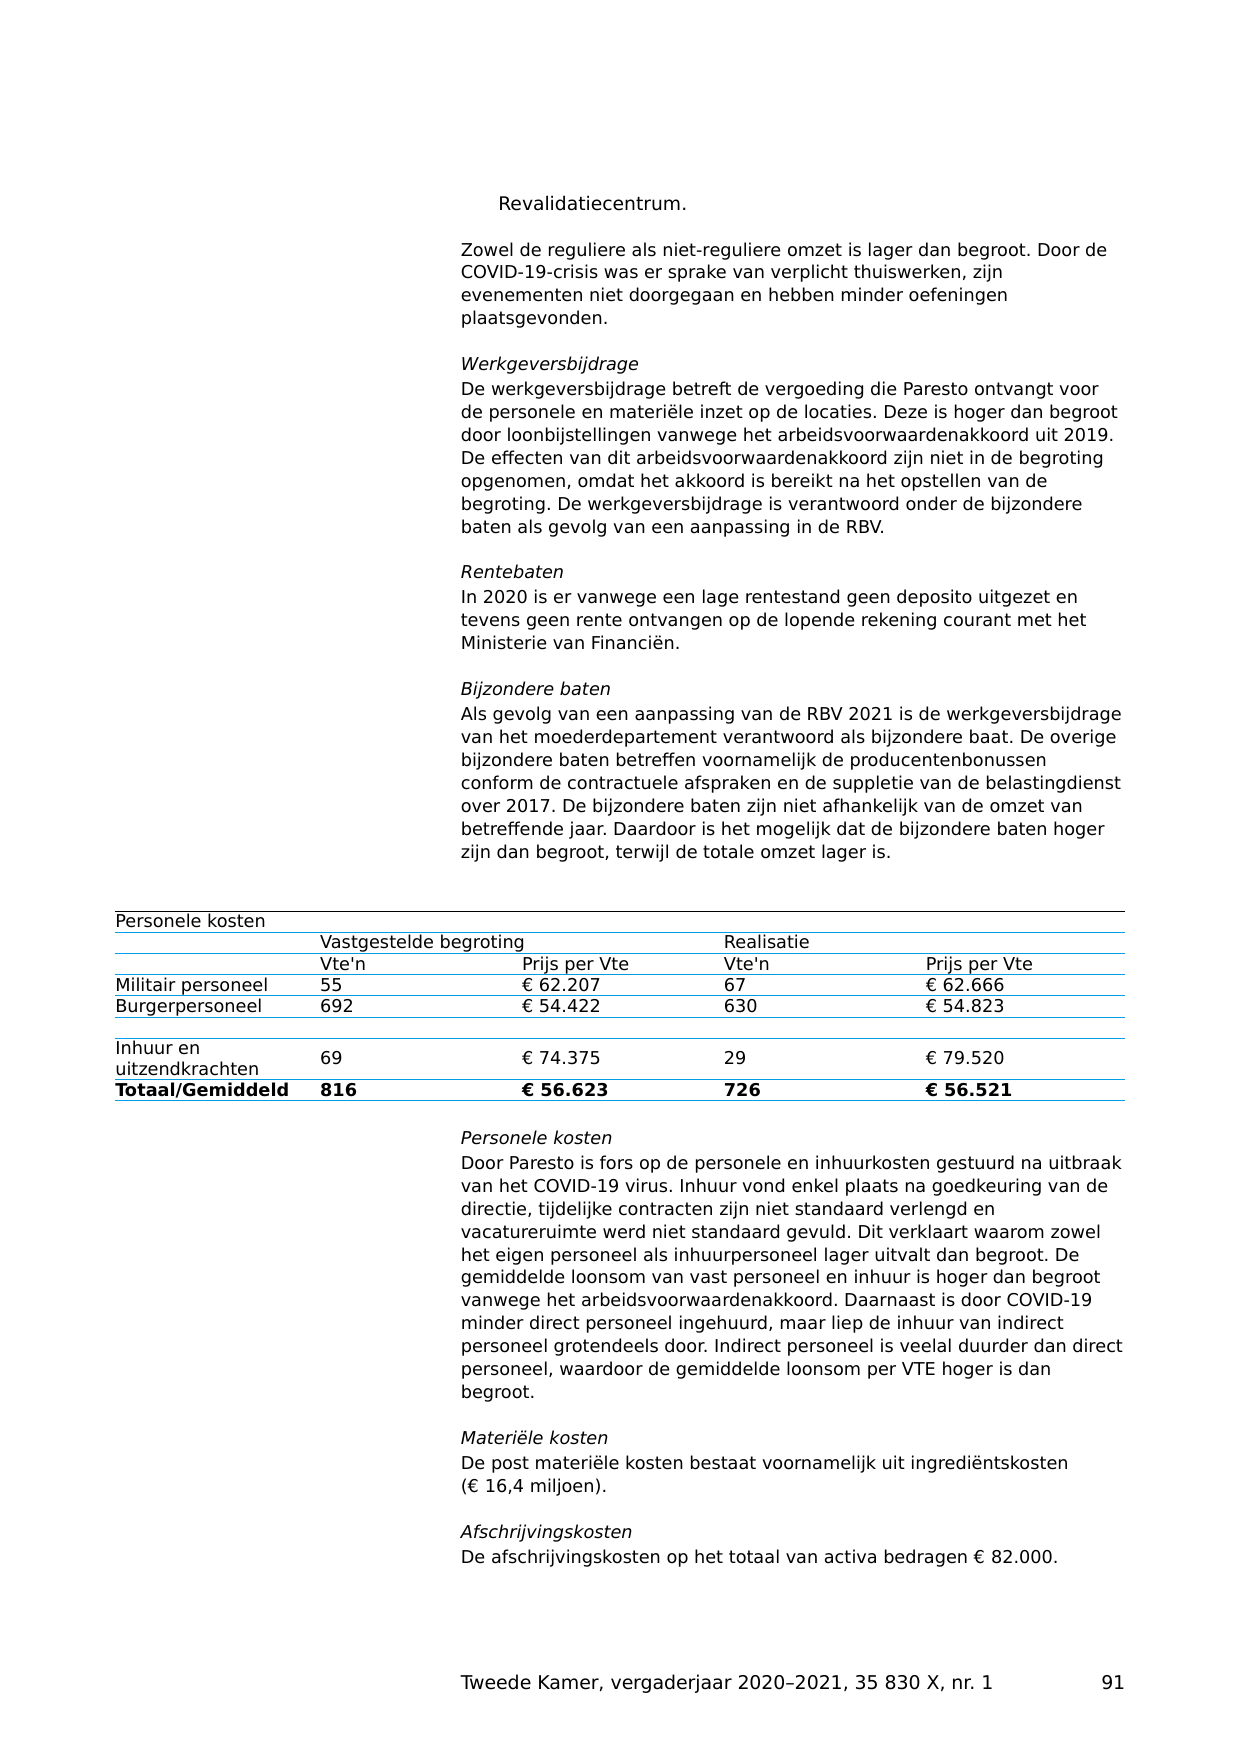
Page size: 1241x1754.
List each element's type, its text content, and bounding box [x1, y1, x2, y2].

table_cell 29 [721, 1039, 923, 1079]
table_cell [317, 1018, 519, 1037]
text De post materiële kosten bestaat voornamelijk uit ingrediëntskosten (€ 16,4 miljoen). [461, 1451, 1125, 1497]
text Rentebaten [461, 561, 1125, 583]
table_cell [115, 933, 317, 953]
table_cell Vte'n [317, 954, 519, 974]
table_cell 69 [317, 1039, 519, 1079]
table_cell [923, 1018, 1125, 1037]
text Werkgeversbijdrage [461, 352, 1125, 375]
text Bijzondere baten [461, 677, 1125, 700]
table_cell Prijs per Vte [519, 954, 721, 974]
table_cell Militair personeel [115, 975, 317, 995]
table_cell € 79.520 [923, 1039, 1125, 1079]
table_cell Totaal/Gemiddeld [115, 1080, 317, 1100]
text Zowel de reguliere als niet-reguliere omzet is lager dan begroot. Door de COVID-19-crisis was er sprake van verplicht thuiswerken, zijn evenementen niet doorgegaan en hebben minder oefeningen plaatsgevonden. [461, 238, 1125, 329]
text In 2020 is er vanwege een lage rentestand geen deposito uitgezet en tevens geen rente ontvangen op de lopende rekening courant met het Ministerie van Financiën. [461, 586, 1125, 654]
table_cell Inhuur en uitzendkrachten [115, 1039, 317, 1079]
table_cell [115, 954, 317, 974]
table_cell 726 [721, 1080, 923, 1100]
text Materiële kosten [461, 1426, 1125, 1449]
table_cell [721, 912, 923, 932]
table_cell [519, 912, 721, 932]
table_cell [721, 1018, 923, 1037]
text Personele kosten [461, 1126, 1125, 1149]
table_cell [115, 1018, 317, 1037]
table_cell € 62.666 [923, 975, 1125, 995]
table_cell € 56.521 [923, 1080, 1125, 1100]
table_cell € 54.422 [519, 996, 721, 1016]
text De werkgeversbijdrage betreft de vergoeding die Paresto ontvangt voor de personele en materiële inzet op de locaties. Deze is hoger dan begroot door loonbijstellingen vanwege het arbeidsvoorwaardenakkoord uit 2019. De effecten van dit arbeidsvoorwaardenakkoord zijn niet in de begroting opgenomen, omdat het akkoord is bereikt na het opstellen van de begroting. De werkgeversbijdrage is verantwoord onder de bijzondere baten als gevolg van een aanpassing in de RBV. [461, 377, 1125, 538]
table_cell [923, 912, 1125, 932]
text Afschrijvingskosten [461, 1520, 1125, 1543]
table_cell Personele kosten [115, 912, 317, 932]
table_cell € 56.623 [519, 1080, 721, 1100]
table_cell € 62.207 [519, 975, 721, 995]
table_cell Prijs per Vte [923, 954, 1125, 974]
table_cell € 74.375 [519, 1039, 721, 1079]
list Revalidatiecentrum. [461, 191, 1125, 216]
text Als gevolg van een aanpassing van de RBV 2021 is de werkgeversbijdrage van het moederdepartement verantwoord als bijzondere baat. De overige bijzondere baten betreffen voornamelijk de producentenbonussen conform de contractuele afspraken en de suppletie van de belastingdienst over 2017. De bijzondere baten zijn niet afhankelijk van de omzet van betreffende jaar. Daardoor is het mogelijk dat de bijzondere baten hoger zijn dan begroot, terwijl de totale omzet lager is. [461, 702, 1125, 863]
table_cell Burgerpersoneel [115, 996, 317, 1016]
table_cell Realisatie [721, 933, 1125, 953]
table_header Tabel 29 Personele kosten (bedragen in miljoenen euro's) [115, 886, 1125, 911]
table_cell Vastgestelde begroting [317, 933, 721, 953]
table_cell [519, 1018, 721, 1037]
table_cell [317, 912, 519, 932]
table_cell 67 [721, 975, 923, 995]
table_cell 816 [317, 1080, 519, 1100]
table_cell 692 [317, 996, 519, 1016]
text Door Paresto is fors op de personele en inhuurkosten gestuurd na uitbraak van het COVID-19 virus. Inhuur vond enkel plaats na goedkeuring van de directie, tijdelijke contracten zijn niet standaard verlengd en vacatureruimte werd niet standaard gevuld. Dit verklaart waarom zowel het eigen personeel als inhuurpersoneel lager uitvalt dan begroot. De gemiddelde loonsom van vast personeel en inhuur is hoger dan begroot vanwege het arbeidsvoorwaardenakkoord. Daarnaast is door COVID-19 minder direct personeel ingehuurd, maar liep de inhuur van indirect personeel grotendeels door. Indirect personeel is veelal duurder dan direct personeel, waardoor de gemiddelde loonsom per VTE hoger is dan begroot. [461, 1151, 1125, 1403]
table_cell 55 [317, 975, 519, 995]
text De afschrijvingskosten op het totaal van activa bedragen € 82.000. [461, 1545, 1125, 1568]
table_cell 630 [721, 996, 923, 1016]
table_cell € 54.823 [923, 996, 1125, 1016]
table_cell Vte'n [721, 954, 923, 974]
